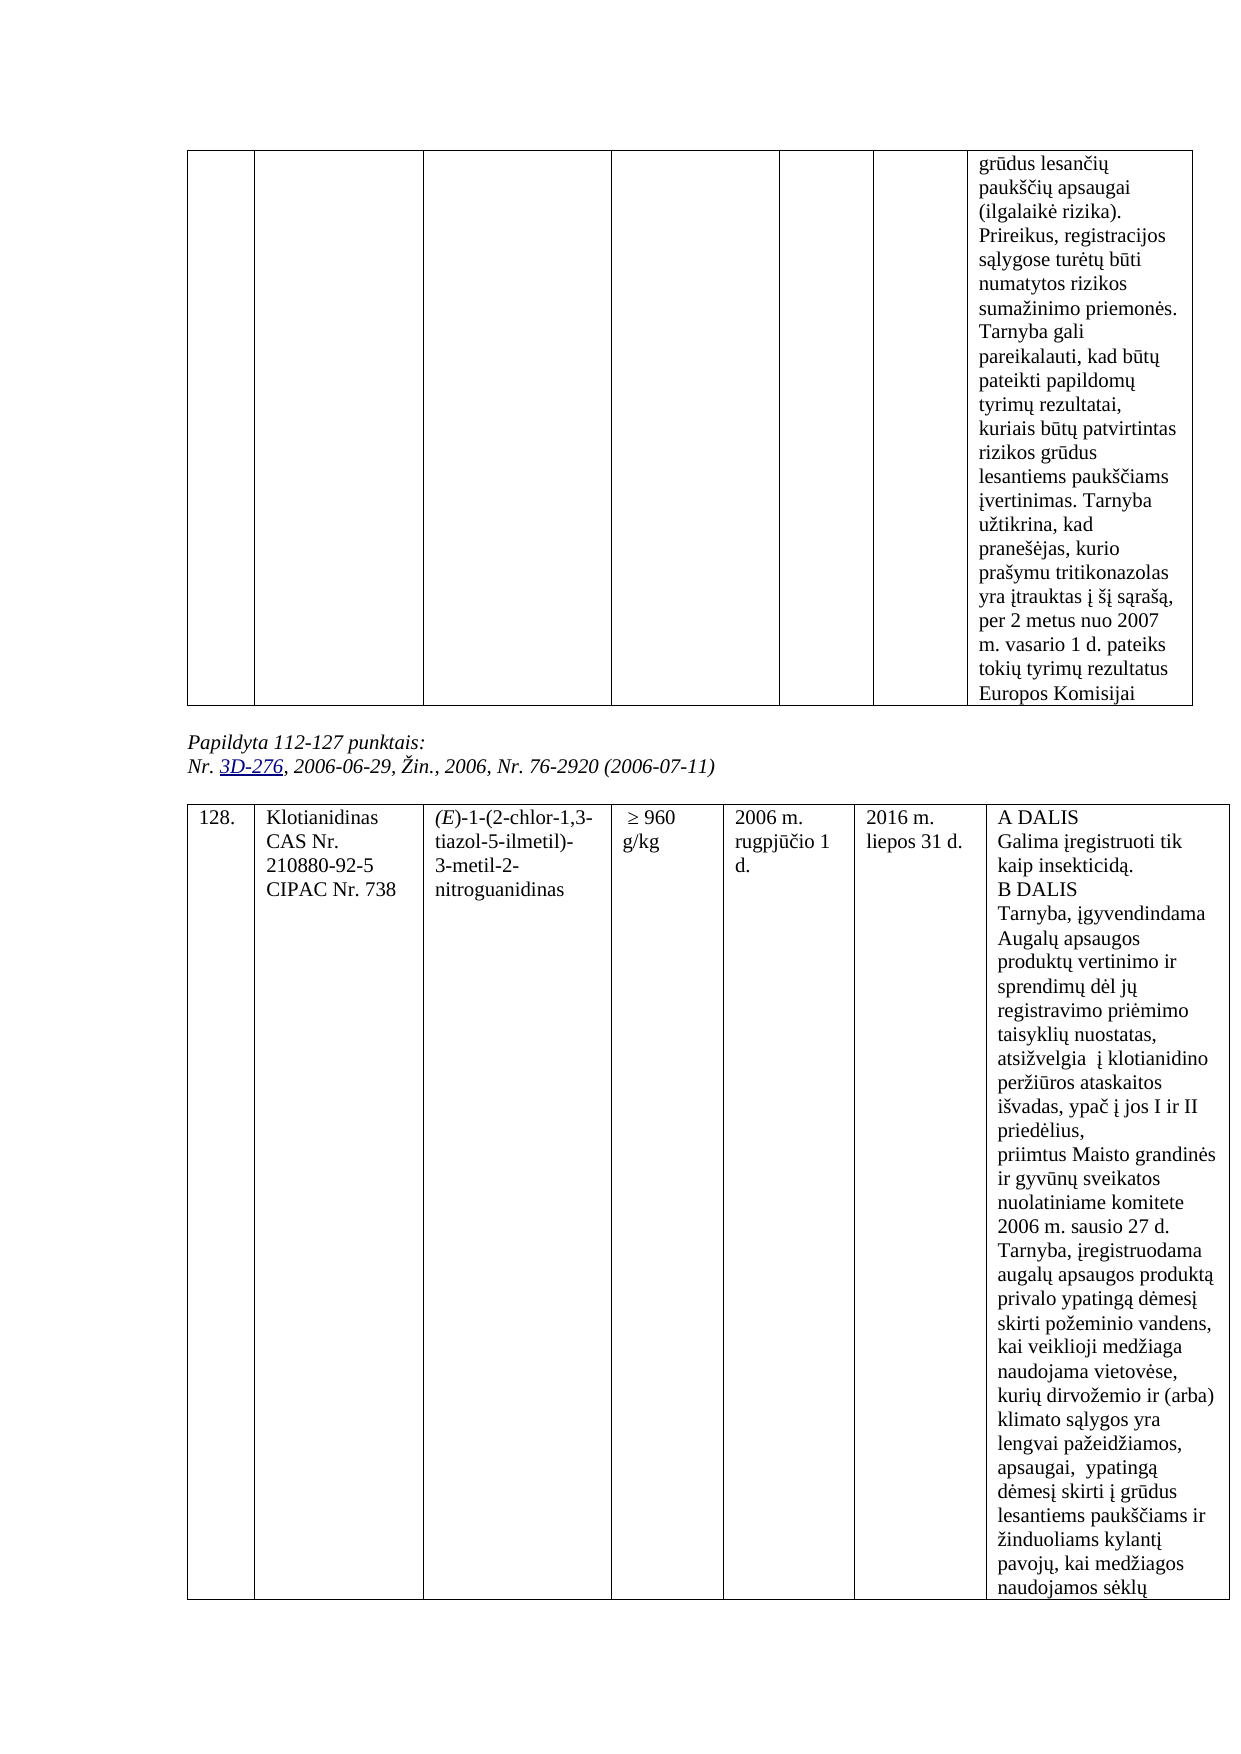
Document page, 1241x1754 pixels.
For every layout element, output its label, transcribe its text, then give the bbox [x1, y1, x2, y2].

table_header Klotianidinas CAS Nr. 210880-92-5 CIPAC Nr. 738 [255, 805, 423, 1599]
table_cell grūdus lesančių paukščių apsaugai (ilgalaikė rizika). Prireikus, registracijos sąlygose turėtų būti numatytos rizikos sumažinimo priemonės. Tarnyba gali pareikalauti, kad būtų pateikti papildomų tyrimų rezultatai, kuriais būtų patvirtintas rizikos grūdus lesantiems paukščiams įvertinimas. Tarnyba užtikrina, kad pranešėjas, kurio prašymu tritikonazolas yra įtrauktas į šį sąrašą, per 2 metus nuo 2007 m. vasario 1 d. pateiks tokių tyrimų rezultatus Europos Komisijai [968, 151, 1192, 704]
table_header A DALIS Galima įregistruoti tik kaip insekticidą. B DALIS Tarnyba, įgyvendindama Augalų apsaugos produktų vertinimo ir sprendimų dėl jų registravimo priėmimo taisyklių nuostatas, atsižvelgia į klotianidino peržiūros ataskaitos išvadas, ypač į jos I ir II priedėlius, priimtus Maisto grandinės ir gyvūnų sveikatos nuolatiniame komitete 2006 m. sausio 27 d. Tarnyba, įregistruodama augalų apsaugos produktą privalo ypatingą dėmesį skirti požeminio vandens, kai veiklioji medžiaga naudojama vietovėse, kurių dirvožemio ir (arba) klimato sąlygos yra lengvai pažeidžiamos, apsaugai, ypatingą dėmesį skirti į grūdus lesantiems paukščiams ir žinduoliams kylantį pavojų, kai medžiagos naudojamos sėklų [987, 805, 1229, 1599]
table_header 2016 m. liepos 31 d. [855, 805, 986, 1599]
table_cell [255, 151, 423, 704]
table_header (E)-1-(2-chlor-1,3-tiazol-5-ilmetil)- 3-metil-2-nitroguanidinas [424, 805, 611, 1599]
table_cell [780, 151, 873, 704]
table_cell [424, 151, 611, 704]
table_cell [188, 151, 254, 704]
table_cell [612, 151, 779, 704]
table_header ≥ 960 g/kg [612, 805, 723, 1599]
text Nr. 3D-276, 2006-06-29, Žin., 2006, Nr. 76-2920 (2006-07-11) [187, 754, 1053, 778]
text Papildyta 112-127 punktais: [187, 729, 1053, 754]
table_header 128. [188, 805, 254, 1599]
table_header 2006 m. rugpjūčio 1 d. [724, 805, 854, 1599]
table_cell [874, 151, 967, 704]
